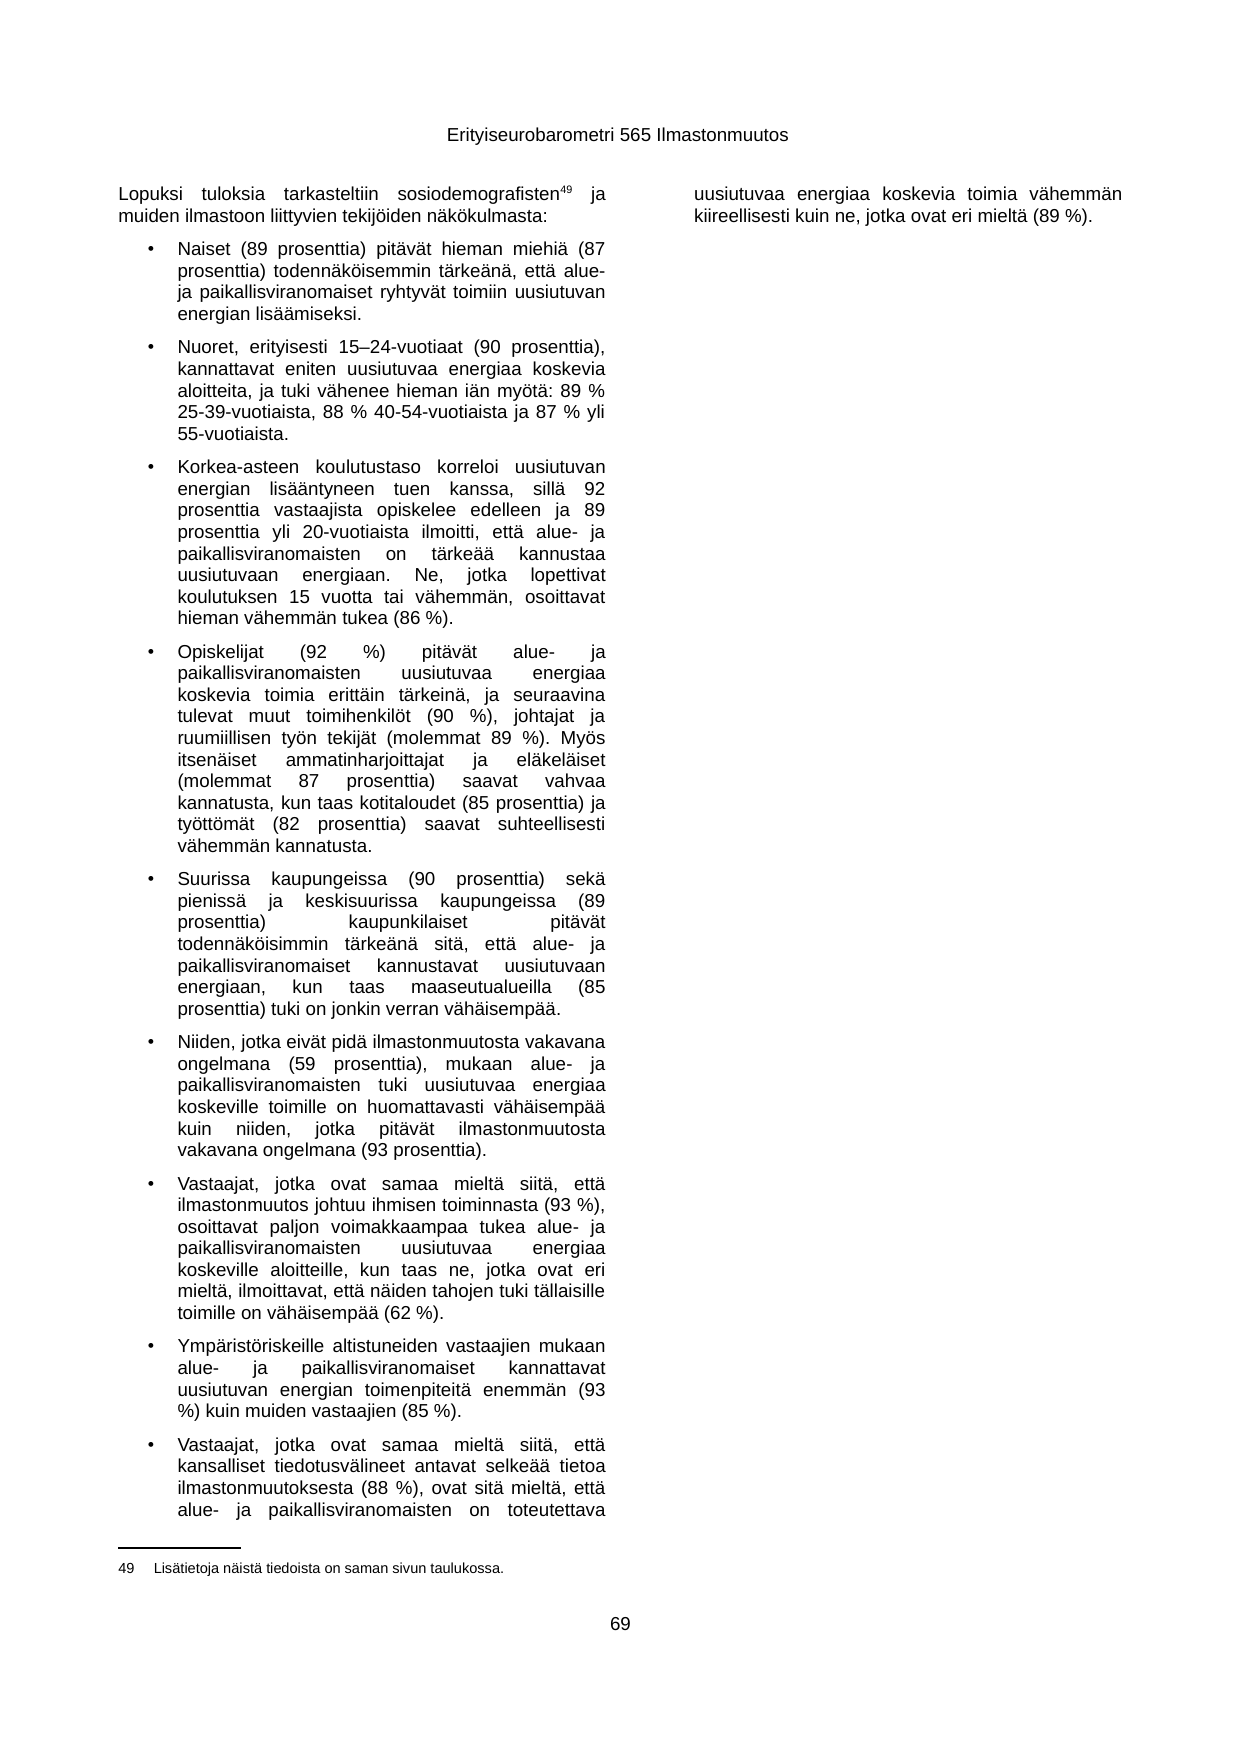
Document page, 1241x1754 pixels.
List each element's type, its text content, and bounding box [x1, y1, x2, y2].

list Vastaajat, jotka ovat samaa mieltä siitä, että ilmastonmuutos johtuu ihmisen toiminnasta (93 %), osoittavat paljon voimakkaampaa tukea alue- ja paikallisviranomaisten uusiutuvaa energiaa koskeville aloitteille, kun taas ne, jotka ovat eri mieltä, ilmoittavat, että näiden tahojen tuki tällaisille toimille on vähäisempää (62 %). [148, 1172, 605, 1323]
text Lisätietoja näistä tiedoista on saman sivun taulukossa. [118, 1560, 605, 1577]
list Opiskelijat (92 %) pitävät alue- ja paikallisviranomaisten uusiutuvaa energiaa koskevia toimia erittäin tärkeinä, ja seuraavina tulevat muut toimihenkilöt (90 %), johtajat ja ruumiillisen työn tekijät (molemmat 89 %). Myös itsenäiset ammatinharjoittajat ja eläkeläiset (molemmat 87 prosenttia) saavat vahvaa kannatusta, kun taas kotitaloudet (85 prosenttia) ja työttömät (82 prosenttia) saavat suhteellisesti vähemmän kannatusta. [148, 641, 605, 856]
list Niiden, jotka eivät pidä ilmastonmuutosta vakavana ongelmana (59 prosenttia), mukaan alue- ja paikallisviranomaisten tuki uusiutuvaa energiaa koskeville toimille on huomattavasti vähäisempää kuin niiden, jotka pitävät ilmastonmuutosta vakavana ongelmana (93 prosenttia). [148, 1031, 605, 1161]
list Naiset (89 prosenttia) pitävät hieman miehiä (87 prosenttia) todennäköisemmin tärkeänä, että alue- ja paikallisviranomaiset ryhtyvät toimiin uusiutuvan energian lisäämiseksi. [148, 238, 605, 324]
text Lopuksi tuloksia tarkasteltiin sosiodemografisten ja muiden ilmastoon liittyvien tekijöiden näkökulmasta: [118, 183, 605, 226]
list Ympäristöriskeille altistuneiden vastaajien mukaan alue- ja paikallisviranomaiset kannattavat uusiutuvan energian toimenpiteitä enemmän (93 %) kuin muiden vastaajien (85 %). [148, 1335, 605, 1422]
list Vastaajat, jotka ovat samaa mieltä siitä, että kansalliset tiedotusvälineet antavat selkeää tietoa ilmastonmuutoksesta (88 %), ovat sitä mieltä, että alue- ja paikallisviranomaisten on toteutettava [148, 1433, 605, 1520]
list Suurissa kaupungeissa (90 prosenttia) sekä pienissä ja keskisuurissa kaupungeissa (89 prosenttia) kaupunkilaiset pitävät todennäköisimmin tärkeänä sitä, että alue- ja paikallisviranomaiset kannustavat uusiutuvaan energiaan, kun taas maaseutualueilla (85 prosenttia) tuki on jonkin verran vähäisempää. [148, 868, 605, 1019]
list Korkea-asteen koulutustaso korreloi uusiutuvan energian lisääntyneen tuen kanssa, sillä 92 prosenttia vastaajista opiskelee edelleen ja 89 prosenttia yli 20-vuotiaista ilmoitti, että alue- ja paikallisviranomaisten on tärkeää kannustaa uusiutuvaan energiaan. Ne, jotka lopettivat koulutuksen 15 vuotta tai vähemmän, osoittavat hieman vähemmän tukea (86 %). [148, 456, 605, 629]
list uusiutuvaa energiaa koskevia toimia vähemmän kiireellisesti kuin ne, jotka ovat eri mieltä (89 %). [664, 183, 1122, 226]
list Nuoret, erityisesti 15–24-vuotiaat (90 prosenttia), kannattavat eniten uusiutuvaa energiaa koskevia aloitteita, ja tuki vähenee hieman iän myötä: 89 % 25-39-vuotiaista, 88 % 40-54-vuotiaista ja 87 % yli 55-vuotiaista. [148, 336, 605, 444]
